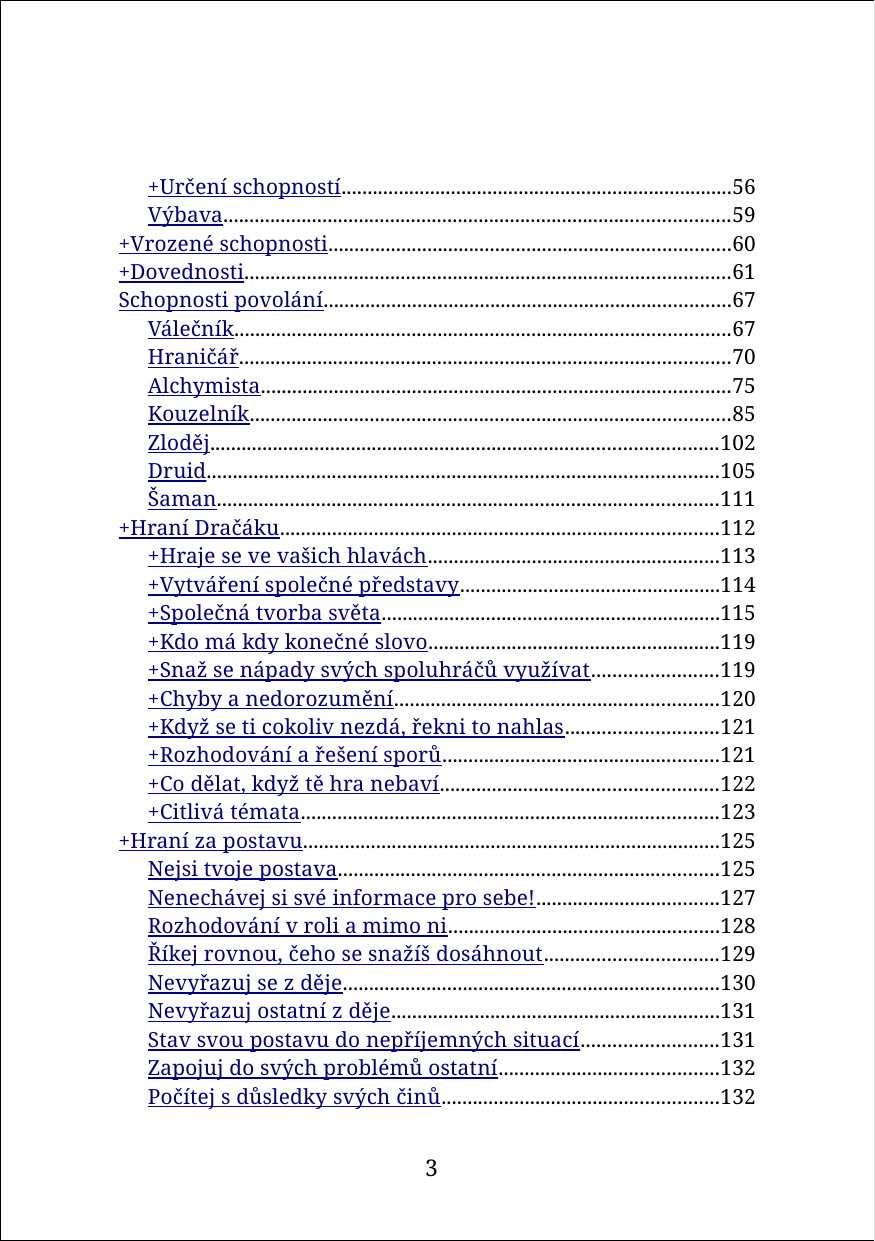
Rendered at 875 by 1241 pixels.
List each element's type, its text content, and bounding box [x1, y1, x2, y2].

text Kouzelník 85 [148, 399, 756, 428]
text +Co dělat, když tě hra nebaví 122 [148, 769, 756, 797]
text +Chyby a nedorozumění 120 [148, 684, 756, 712]
text +Dovednosti 61 [118, 257, 756, 286]
text Hraničář 70 [148, 342, 756, 371]
text +Kdo má kdy konečné slovo 119 [148, 627, 756, 655]
text +Vrozené schopnosti 60 [118, 229, 756, 257]
text Stav svou postavu do nepříjemných situací 131 [148, 1025, 756, 1053]
text +Citlivá témata 123 [148, 797, 756, 826]
text Nejsi tvoje postava 125 [148, 854, 756, 883]
text Alchymista 75 [148, 371, 756, 399]
text +Vytváření společné představy 114 [148, 570, 756, 598]
text Schopnosti povolání 67 [118, 286, 756, 314]
text +Hraní Dračáku 112 [118, 513, 756, 541]
text +Hraní za postavu 125 [118, 826, 756, 854]
text +Snaž se nápady svých spoluhráčů využívat 119 [148, 655, 756, 684]
text +Když se ti cokoliv nezdá, řekni to nahlas 121 [148, 712, 756, 741]
text Válečník 67 [148, 314, 756, 342]
text +Rozhodování a řešení sporů 121 [148, 741, 756, 769]
text Nevyřazuj ostatní z děje 131 [148, 996, 756, 1025]
text Nevyřazuj se z děje 130 [148, 968, 756, 996]
text Zloděj 102 [148, 428, 756, 456]
text Zapojuj do svých problémů ostatní 132 [148, 1053, 756, 1082]
text Počítej s důsledky svých činů 132 [148, 1082, 756, 1110]
text Šaman 111 [148, 484, 756, 513]
text Výbava 59 [148, 200, 756, 229]
text Nenechávej si své informace pro sebe! 127 [148, 883, 756, 911]
text Rozhodování v roli a mimo ni 128 [148, 911, 756, 939]
text +Hraje se ve vašich hlavách 113 [148, 541, 756, 570]
text Říkej rovnou, čeho se snažíš dosáhnout 129 [148, 939, 756, 968]
text Druid 105 [148, 456, 756, 484]
text +Společná tvorba světa 115 [148, 598, 756, 627]
text +Určení schopností 56 [148, 172, 756, 200]
